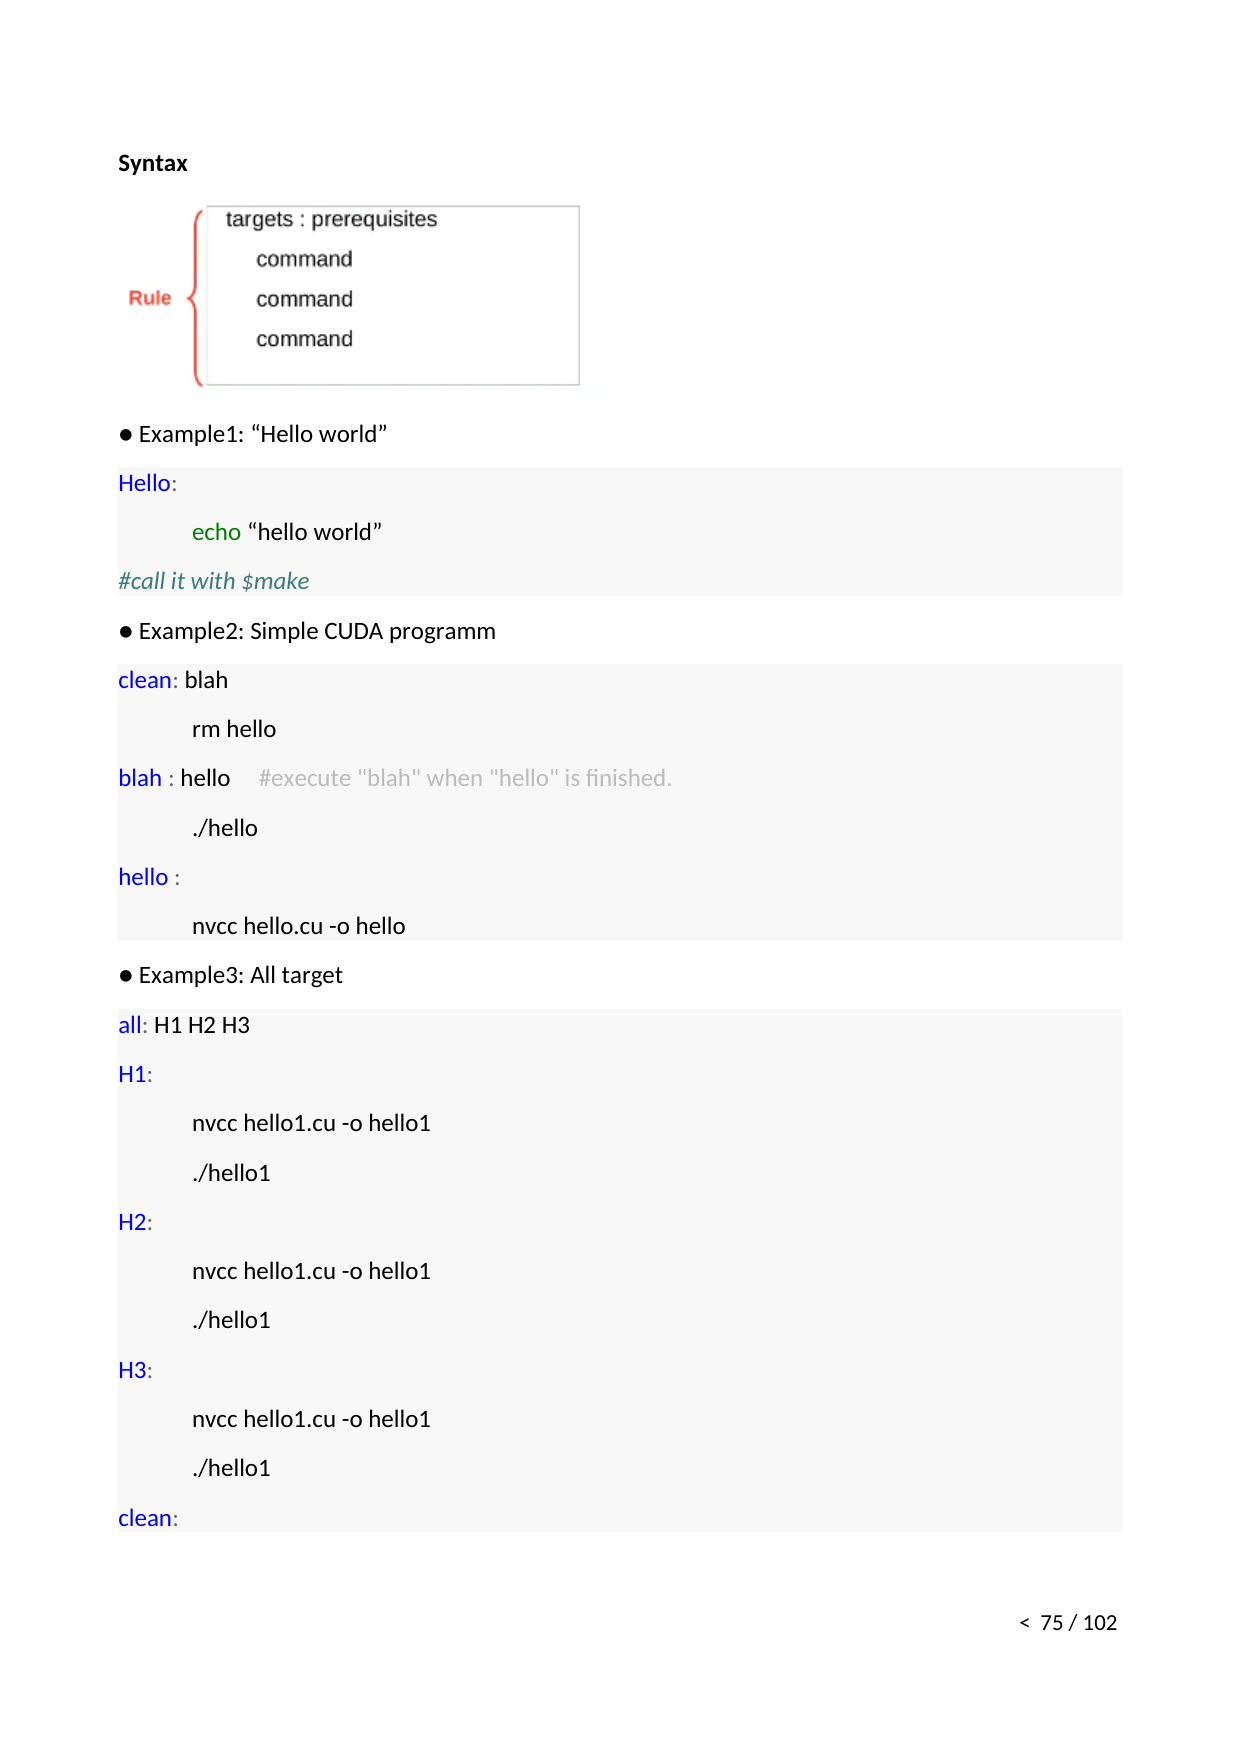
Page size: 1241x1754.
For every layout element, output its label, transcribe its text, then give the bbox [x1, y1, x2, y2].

text ./hello1 [118, 1452, 1122, 1483]
text ● Example1: “Hello world” [118, 418, 1122, 448]
text nvcc hello.cu -o hello [118, 910, 1122, 941]
text H1: [118, 1058, 1122, 1089]
text H3: [118, 1354, 1122, 1384]
text nvcc hello1.cu -o hello1 [118, 1403, 1122, 1434]
text ./hello1 [118, 1304, 1122, 1335]
text clean: blah [118, 664, 1122, 694]
text all: H1 H2 H3 [118, 1009, 1122, 1039]
text echo “hello world” [118, 516, 1122, 547]
picture [118, 197, 602, 399]
text blah : hello #execute "blah" when "hello" is finished. [118, 763, 1122, 793]
text rm hello [118, 713, 1122, 744]
text H2: [118, 1206, 1122, 1237]
text ● Example3: All target [118, 960, 1122, 990]
text hello : [118, 861, 1122, 892]
text Syntax [118, 148, 1122, 178]
text nvcc hello1.cu -o hello1 [118, 1107, 1122, 1138]
text nvcc hello1.cu -o hello1 [118, 1255, 1122, 1286]
text ./hello1 [118, 1157, 1122, 1187]
text clean: [118, 1502, 1122, 1532]
text ● Example2: Simple CUDA programm [118, 615, 1122, 645]
text ./hello [118, 812, 1122, 842]
text #call it with $make [118, 566, 1122, 596]
text Hello: [118, 467, 1122, 497]
